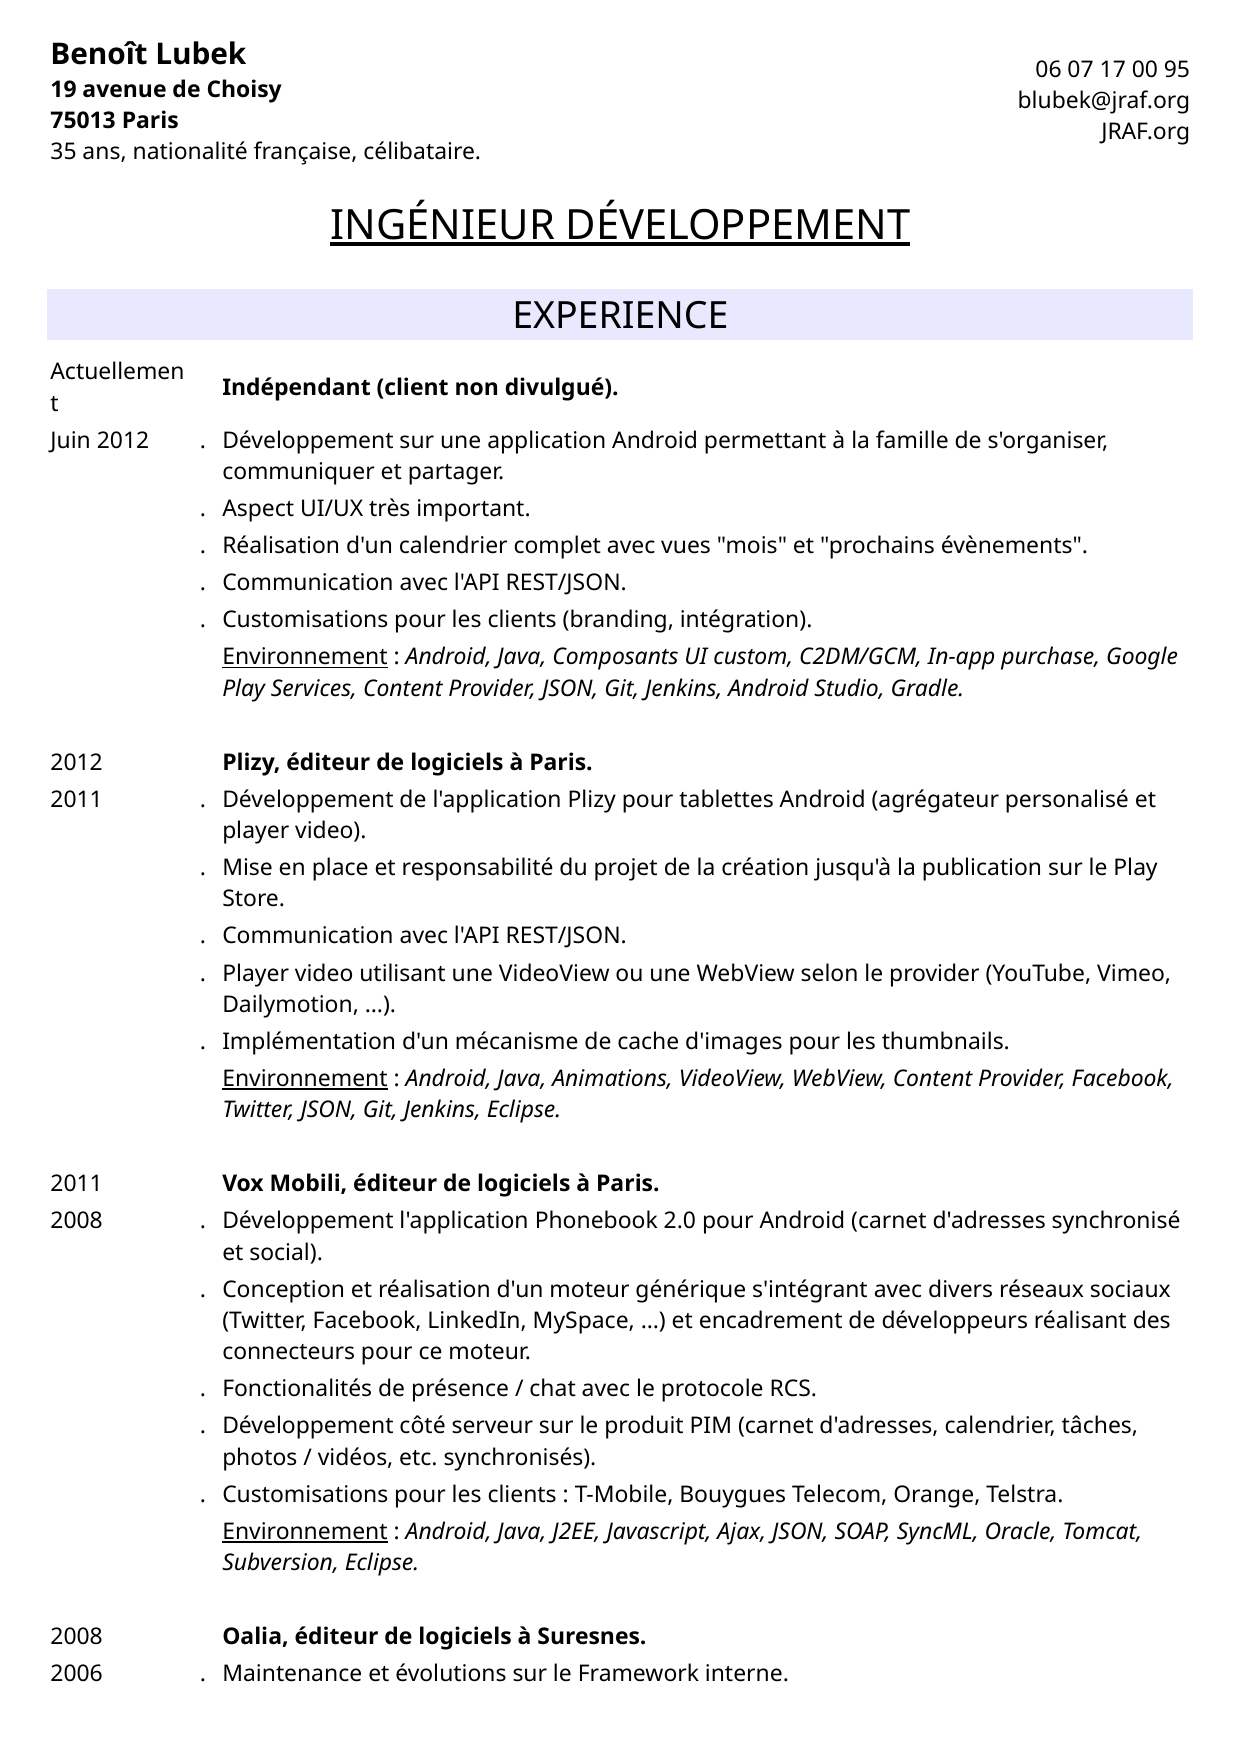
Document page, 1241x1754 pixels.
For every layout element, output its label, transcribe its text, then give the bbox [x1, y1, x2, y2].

table_cell 2011 [47, 780, 191, 848]
table_cell Customisations pour les clients : T-Mobile, Bouygues Telecom, Orange, Telstra. [219, 1475, 1194, 1512]
subtitle INGÉNIEUR DÉVELOPPEMENT [47, 194, 1193, 251]
table_cell Environnement : Android, Java, Animations, VideoView, WebView, Content Provider, Facebook, Twitter, JSON, Git, Jenkins, Eclipse. [219, 1059, 1194, 1127]
table_cell [47, 954, 191, 1022]
table_header Actuellement [47, 352, 191, 421]
table_cell Développement de l'application Plizy pour tablettes Android (agrégateur personalisé et player video). [219, 780, 1194, 848]
table_cell [47, 526, 191, 563]
table_cell Vox Mobili, éditeur de logiciels à Paris. [219, 1164, 1194, 1201]
table_header Benoît Lubek 19 avenue de Choisy 75013 Paris 35 ans, nationalité française, célibataire. [47, 30, 853, 169]
table_cell Développement sur une application Android permettant à la famille de s'organiser, communiquer et partager. [219, 421, 1194, 489]
table_cell [47, 1475, 191, 1512]
table_cell Oalia, éditeur de logiciels à Suresnes. [219, 1617, 1194, 1654]
table_cell . [191, 1022, 219, 1059]
table_cell [47, 1406, 191, 1475]
table_cell [47, 489, 191, 526]
table_cell . [191, 1475, 219, 1512]
table_cell [191, 1617, 219, 1654]
table_cell Player video utilisant une VideoView ou une WebView selon le provider (YouTube, Vimeo, Dailymotion, …). [219, 954, 1194, 1022]
table_cell [47, 1022, 191, 1059]
table_cell [191, 637, 219, 706]
table_cell Environnement : Android, Java, Composants UI custom, C2DM/GCM, In-app purchase, Google Play Services, Content Provider, JSON, Git, Jenkins, Android Studio, Gradle. [219, 637, 1194, 706]
table_cell . [191, 848, 219, 916]
table_cell 2012 [47, 743, 191, 780]
table_cell . [191, 563, 219, 600]
table_cell [47, 1580, 191, 1617]
table_cell Customisations pour les clients (branding, intégration). [219, 600, 1194, 637]
table_cell Développement l'application Phonebook 2.0 pour Android (carnet d'adresses synchronisé et social). [219, 1201, 1194, 1270]
table_cell [219, 1580, 1194, 1617]
table_cell [219, 706, 1194, 743]
table_cell Communication avec l'API REST/JSON. [219, 916, 1194, 953]
table_cell [47, 1369, 191, 1406]
table_cell . [191, 421, 219, 489]
table_cell [47, 1127, 191, 1164]
table_cell [191, 1164, 219, 1201]
table_cell Réalisation d'un calendrier complet avec vues "mois" et "prochains évènements". [219, 526, 1194, 563]
table_cell [191, 1512, 219, 1580]
table_cell [47, 1059, 191, 1127]
table_cell [191, 743, 219, 780]
table_cell . [191, 489, 219, 526]
table_cell Communication avec l'API REST/JSON. [219, 563, 1194, 600]
table_cell . [191, 526, 219, 563]
table_cell . [191, 1201, 219, 1270]
table_cell . [191, 780, 219, 848]
table_cell [191, 1580, 219, 1617]
table_cell [191, 1059, 219, 1127]
table_cell Conception et réalisation d'un moteur générique s'intégrant avec divers réseaux sociaux (Twitter, Facebook, LinkedIn, MySpace, …) et encadrement de développeurs réalisant des connecteurs pour ce moteur. [219, 1270, 1194, 1369]
table_cell [47, 600, 191, 637]
table_cell [47, 848, 191, 916]
table_cell . [191, 1369, 219, 1406]
table_cell . [191, 1654, 219, 1691]
table_cell Plizy, éditeur de logiciels à Paris. [219, 743, 1194, 780]
table_cell . [191, 1406, 219, 1475]
table_cell [47, 706, 191, 743]
table_cell [191, 1127, 219, 1164]
table_cell [47, 1512, 191, 1580]
table_cell . [191, 600, 219, 637]
table_cell 2011 [47, 1164, 191, 1201]
table_cell [47, 637, 191, 706]
table_cell Juin 2012 [47, 421, 191, 489]
table_cell Implémentation d'un mécanisme de cache d'images pour les thumbnails. [219, 1022, 1194, 1059]
table_header Indépendant (client non divulgué). [219, 352, 1194, 421]
table_cell [219, 1127, 1194, 1164]
table_cell Fonctionalités de présence / chat avec le protocole RCS. [219, 1369, 1194, 1406]
table_cell Mise en place et responsabilité du projet de la création jusqu'à la publication sur le Play Store. [219, 848, 1194, 916]
table_cell Environnement : Android, Java, J2EE, Javascript, Ajax, JSON, SOAP, SyncML, Oracle, Tomcat, Subversion, Eclipse. [219, 1512, 1194, 1580]
table_cell [47, 1270, 191, 1369]
table_cell [47, 916, 191, 953]
table_cell Maintenance et évolutions sur le Framework interne. [219, 1654, 1194, 1691]
table_cell . [191, 1270, 219, 1369]
table_cell . [191, 916, 219, 953]
table_cell 2006 [47, 1654, 191, 1691]
table_cell Aspect UI/UX très important. [219, 489, 1194, 526]
table_header 06 07 17 00 95 blubek@jraf.org JRAF.org [853, 30, 1193, 169]
subtitle EXPERIENCE [47, 289, 1193, 340]
table_cell . [191, 954, 219, 1022]
table_cell [47, 563, 191, 600]
table_cell 2008 [47, 1201, 191, 1270]
table_cell [191, 706, 219, 743]
table_cell 2008 [47, 1617, 191, 1654]
table_cell Développement côté serveur sur le produit PIM (carnet d'adresses, calendrier, tâches, photos / vidéos, etc. synchronisés). [219, 1406, 1194, 1475]
table_header [191, 352, 219, 421]
